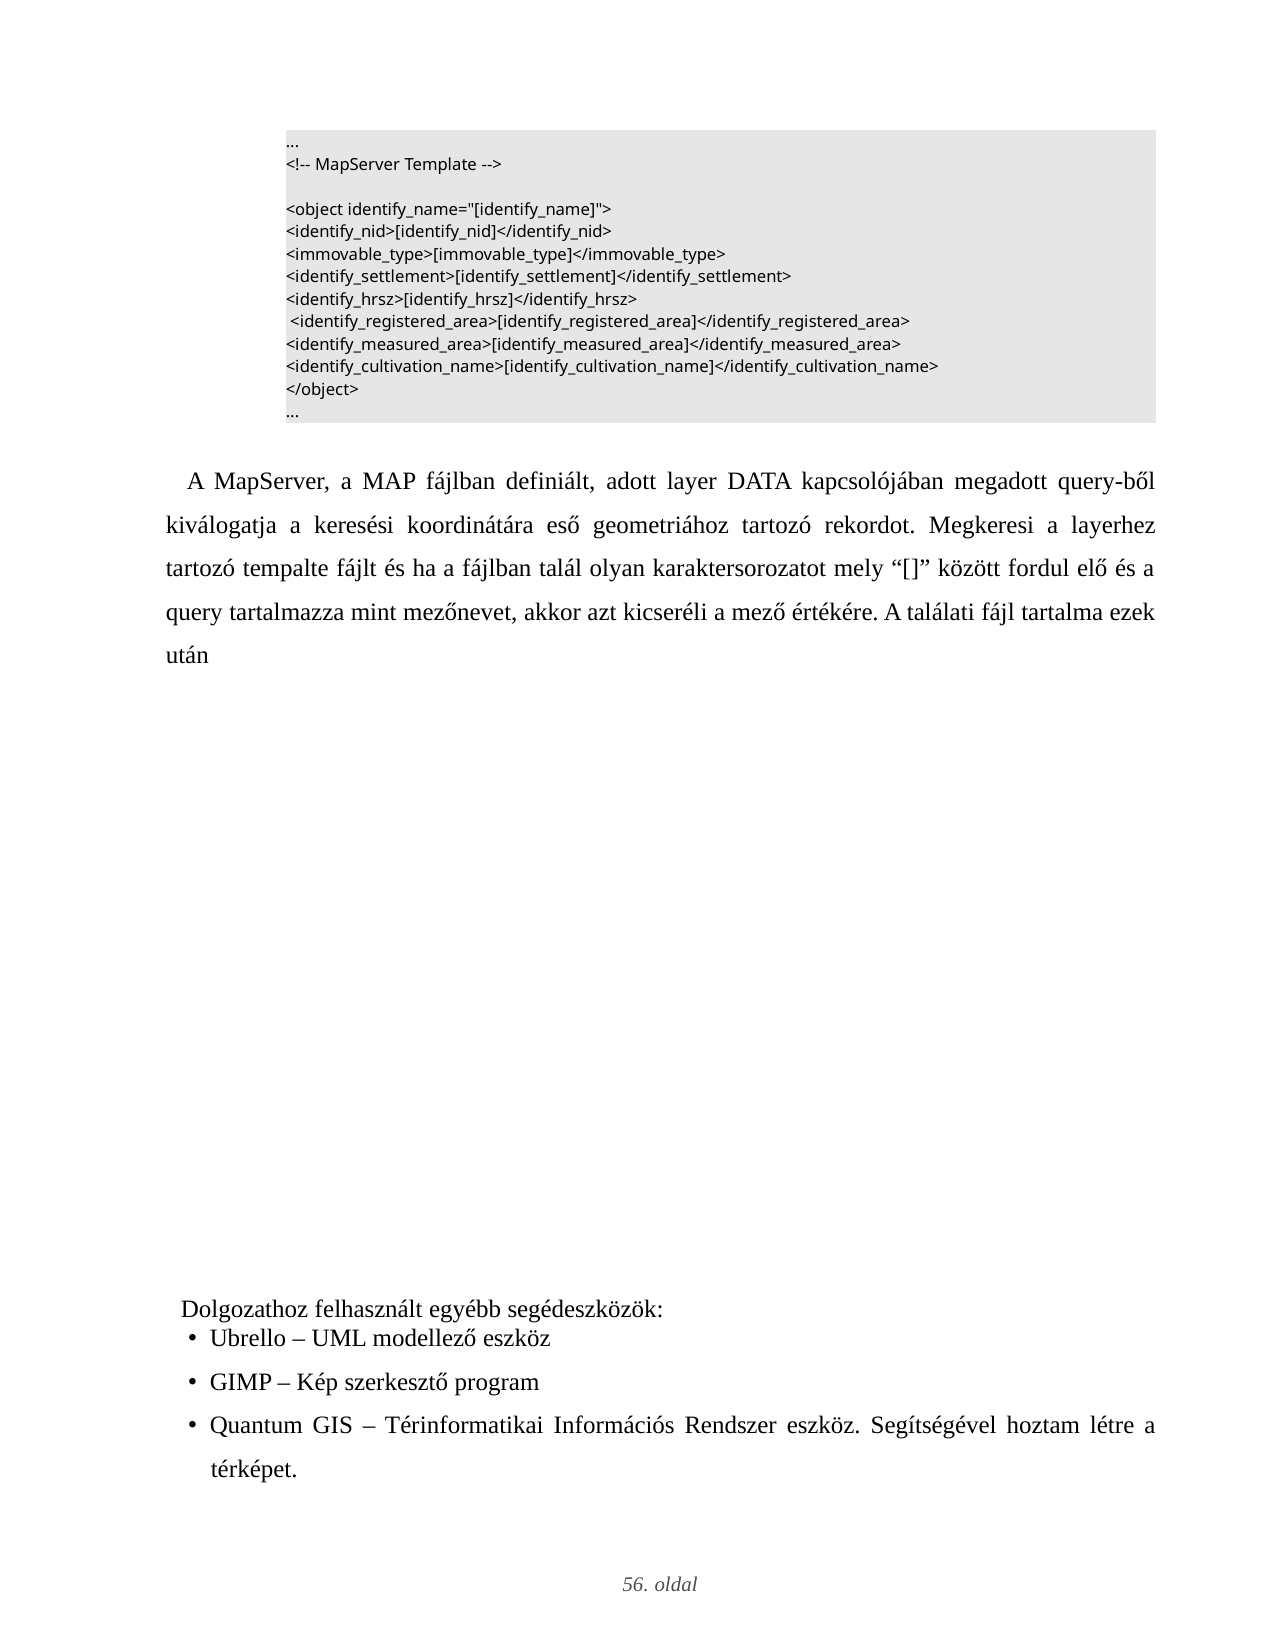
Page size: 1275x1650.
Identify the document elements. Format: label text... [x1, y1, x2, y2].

list Quantum GIS – Térinformatikai Információs Rendszer eszköz. Segítségével hoztam létre a térképet. [188, 1410, 1156, 1483]
text <identify_registered_area>[identify_registered_area]</identify_registered_area> [286, 310, 1156, 333]
text A MapServer, a MAP fájlban definiált, adott layer DATA kapcsolójában megadott query-ből kiválogatja a keresési koordinátára eső geometriához tartozó rekordot. Megkeresi a layerhez tartozó tempalte fájlt és ha a fájlban talál olyan karaktersorozatot mely “[]” között fordul elő és a query tartalmazza mint mezőnevet, akkor azt kicseréli a mező értékére. A találati fájl tartalma ezek után [166, 466, 1156, 669]
text <identify_settlement>[identify_settlement]</identify_settlement> [286, 265, 1156, 288]
text <identify_hrsz>[identify_hrsz]</identify_hrsz> [286, 288, 1156, 310]
list Ubrello – UML modellező eszköz [188, 1323, 1156, 1352]
text <!-- MapServer Template --> [286, 153, 1156, 175]
list GIMP – Kép szerkesztő program [188, 1367, 1156, 1396]
text <identify_nid>[identify_nid]</identify_nid> [286, 220, 1156, 243]
text <object identify_name="[identify_name]"> [286, 198, 1156, 220]
text <identify_measured_area>[identify_measured_area]</identify_measured_area> [286, 333, 1156, 355]
text <immovable_type>[immovable_type]</immovable_type> [286, 243, 1156, 265]
text <identify_cultivation_name>[identify_cultivation_name]</identify_cultivation_name> [286, 355, 1156, 378]
text ... [286, 130, 1156, 153]
text ... [286, 400, 1156, 423]
text </object> [286, 378, 1156, 400]
text Dolgozathoz felhasznált egyébb segédeszközök: [166, 1294, 1156, 1323]
